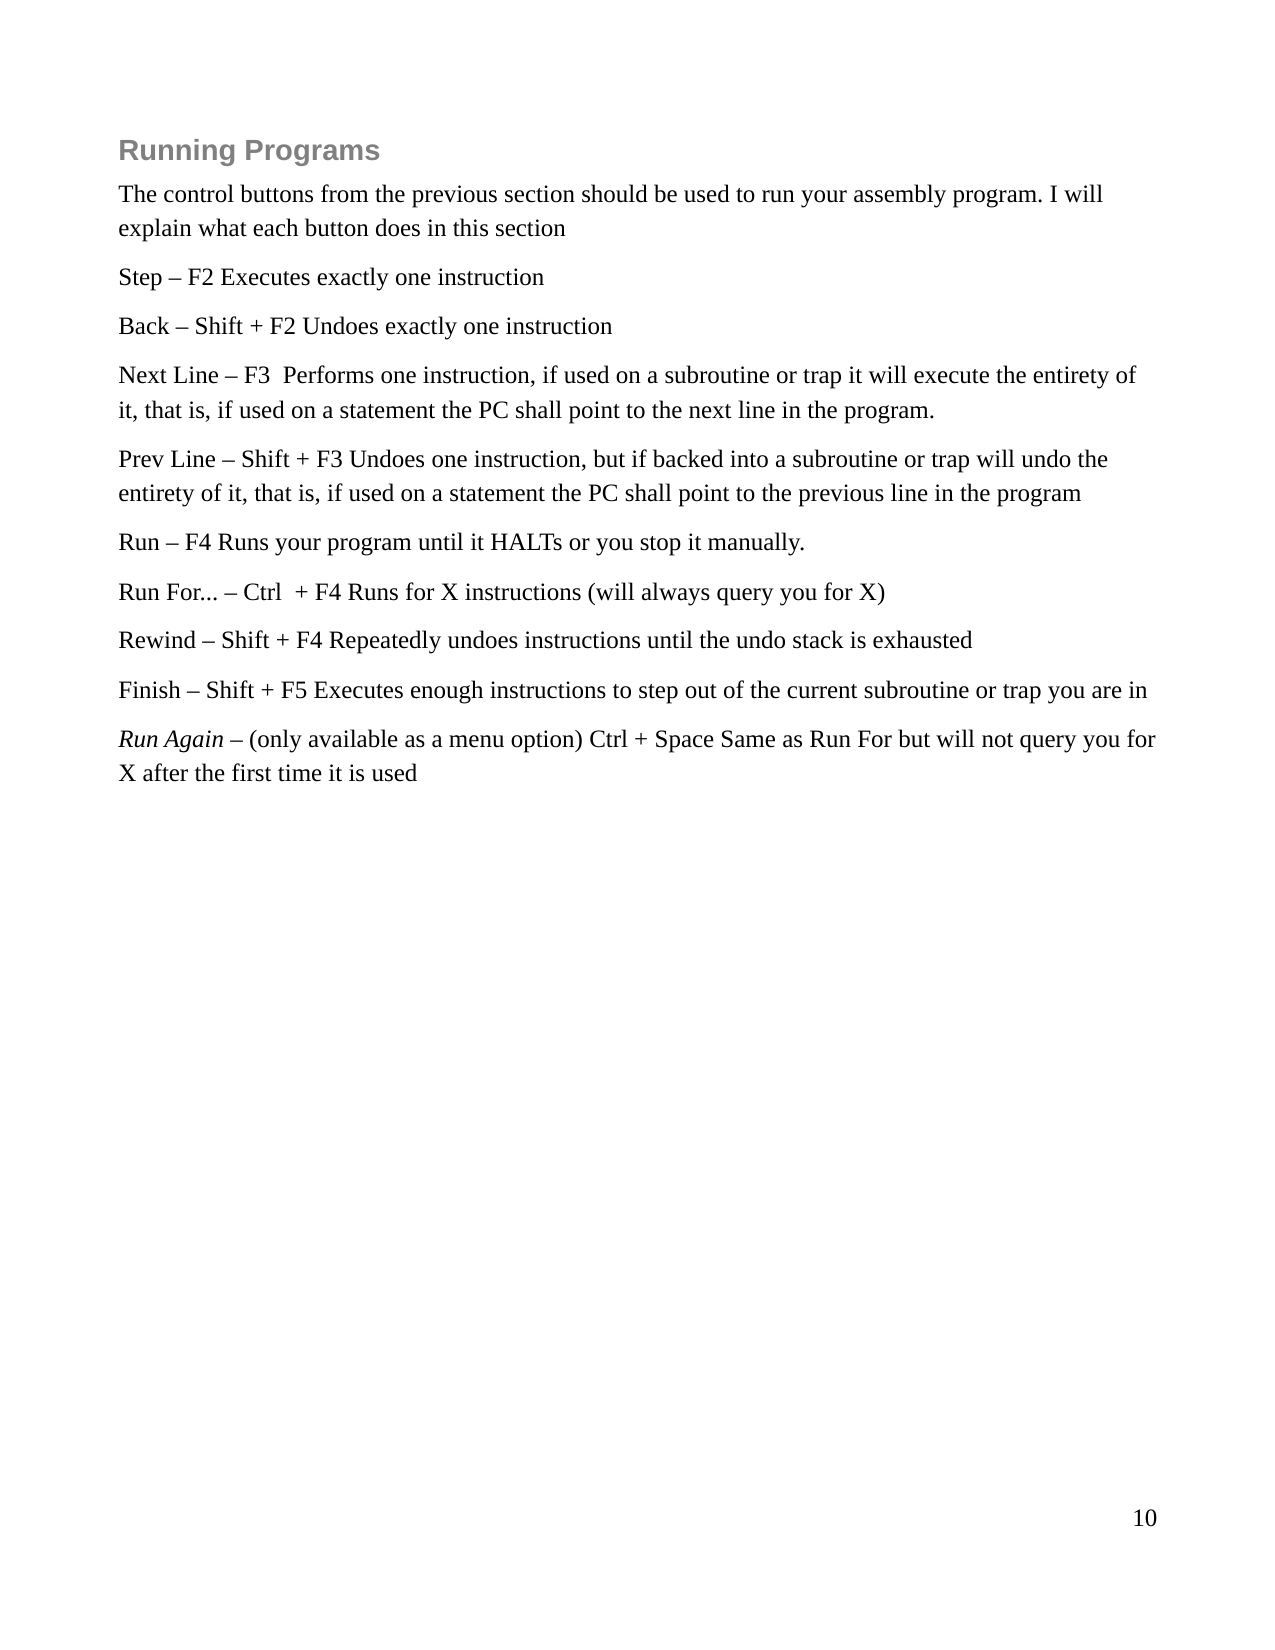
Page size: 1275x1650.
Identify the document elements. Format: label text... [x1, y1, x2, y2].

text Run Again – (only available as a menu option) Ctrl + Space Same as Run For but will not query you for X after the first time it is used [118, 724, 1157, 787]
text Back – Shift + F2 Undoes exactly one instruction [118, 311, 1157, 340]
text Finish – Shift + F5 Executes enough instructions to step out of the current subroutine or trap you are in [118, 675, 1157, 703]
text Prev Line – Shift + F3 Undoes one instruction, but if backed into a subroutine or trap will undo the entirety of it, that is, if used on a statement the PC shall point to the previous line in the program [118, 444, 1157, 507]
text The control buttons from the previous section should be used to run your assembly program. I will explain what each button does in this section [118, 179, 1157, 242]
subtitle Running Programs [118, 133, 1157, 166]
text Step – F2 Executes exactly one instruction [118, 262, 1157, 291]
text Rewind – Shift + F4 Repeatedly undoes instructions until the undo stack is exhausted [118, 626, 1157, 654]
text Run For... – Ctrl + F4 Runs for X instructions (will always query you for X) [118, 577, 1157, 605]
text Run – F4 Runs your program until it HALTs or you stop it manually. [118, 527, 1157, 556]
text Next Line – F3 Performs one instruction, if used on a subroutine or trap it will execute the entirety of it, that is, if used on a statement the PC shall point to the next line in the program. [118, 360, 1157, 424]
